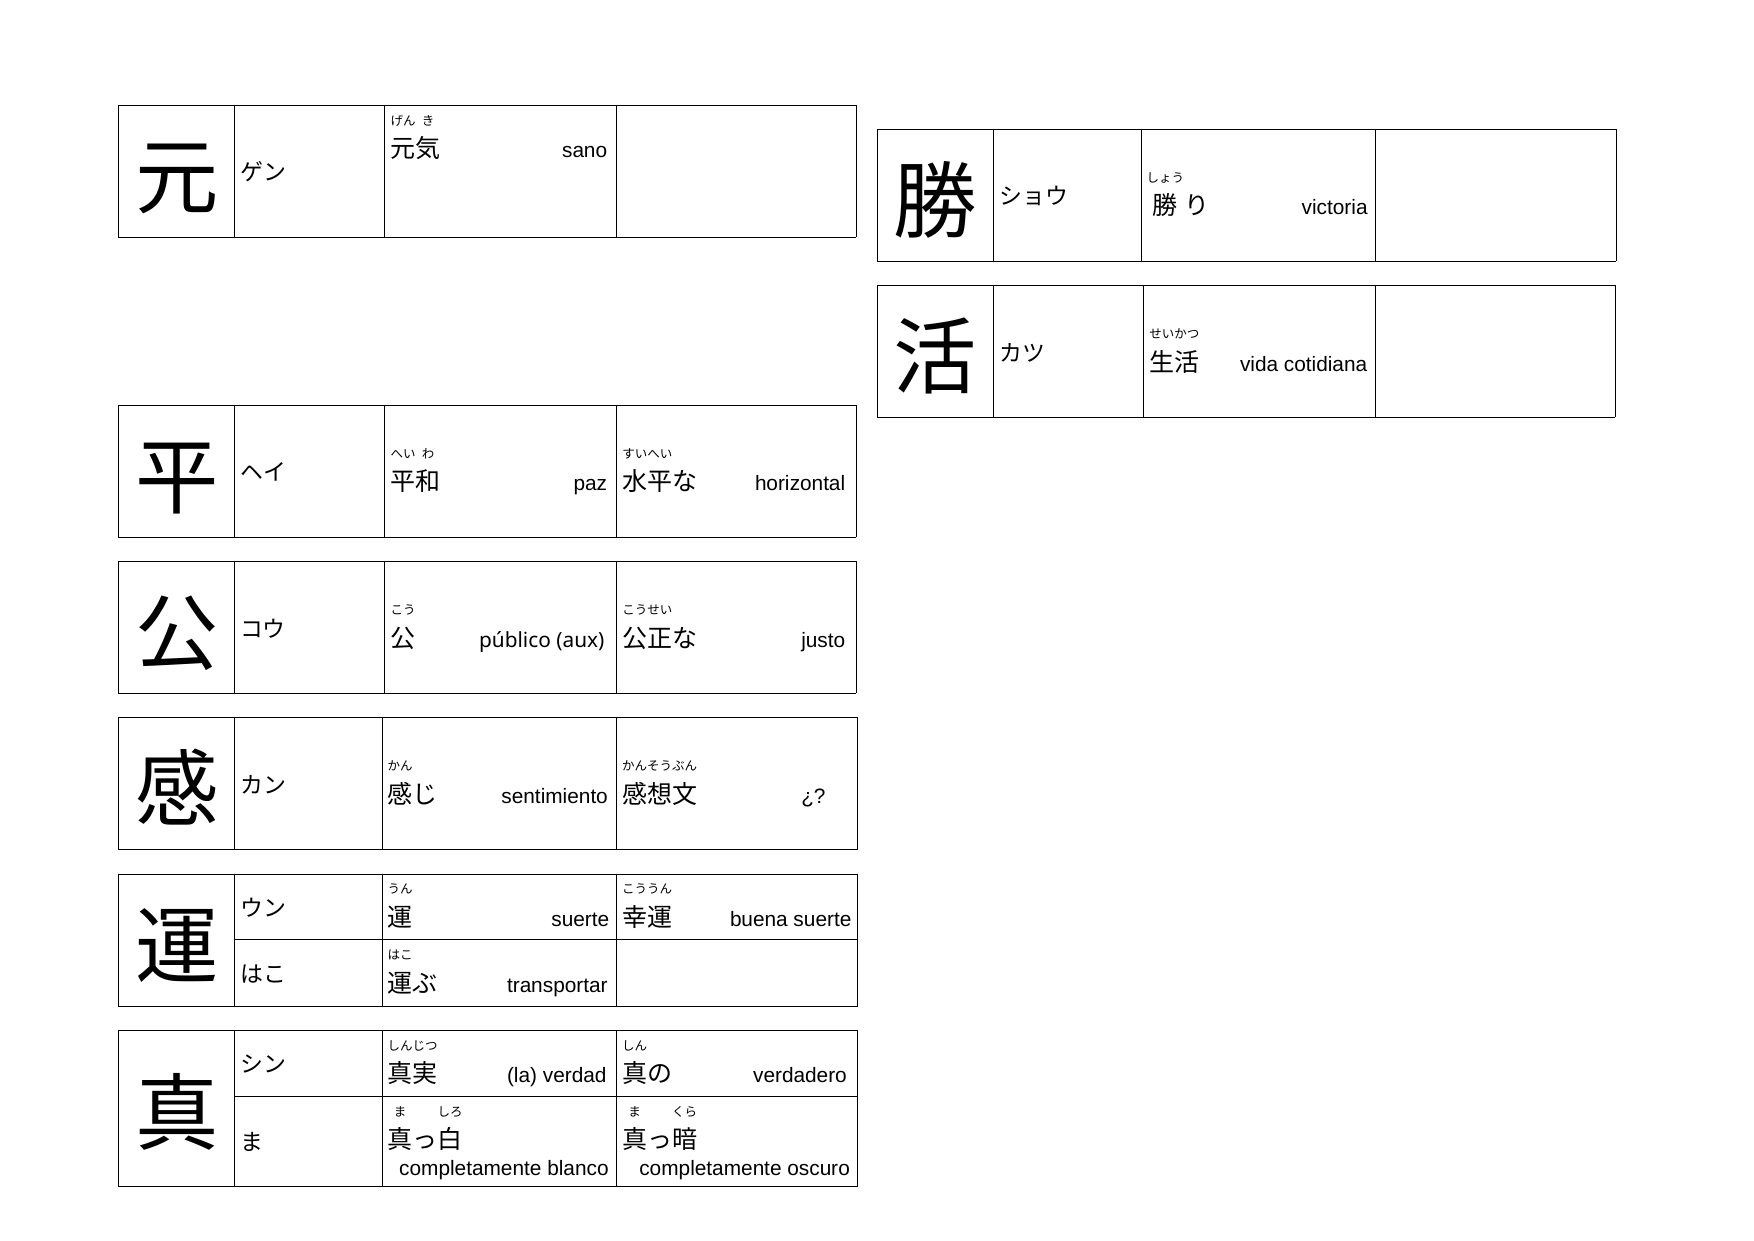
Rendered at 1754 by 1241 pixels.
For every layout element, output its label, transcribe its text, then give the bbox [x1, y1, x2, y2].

table_header カン [235, 718, 382, 849]
table_header カツ [994, 286, 1143, 417]
table_header コウ [235, 562, 384, 693]
table_header 感かんじ sentimiento [383, 718, 616, 849]
table_header 水すい平へいな horizontal [617, 406, 856, 537]
table_header 真しんの verdadero [617, 1031, 857, 1096]
table_header 幸こう運うん buena suerte [617, 875, 857, 939]
table_header 活 [878, 286, 993, 417]
table_header ヘイ [235, 406, 384, 537]
table_header 真しん実じつ (la) verdad [383, 1031, 616, 1096]
table_header 平へい和わ paz [385, 406, 616, 537]
table_header シン [235, 1031, 382, 1096]
table_cell [617, 106, 856, 237]
table_header 運うん suerte [383, 875, 616, 939]
table_cell はこ [235, 940, 382, 1006]
table_header ウン [235, 875, 382, 939]
table_cell ゲン [235, 106, 384, 237]
table_cell [617, 940, 857, 1006]
table_header 感 [119, 718, 234, 849]
table_header ショウ [994, 130, 1141, 261]
table_header [1376, 130, 1616, 261]
table_header 公こう正せいな justo [617, 562, 856, 693]
table_cell 元げん気き sano [385, 106, 616, 237]
table_header 勝しょうり victoria [1142, 130, 1375, 261]
table_cell ま [235, 1097, 382, 1186]
table_header [1376, 286, 1615, 417]
table_cell 運はこぶ transportar [383, 940, 616, 1006]
table_header 運 [119, 875, 234, 1006]
table_header 元 [119, 106, 234, 237]
table_header 平 [119, 406, 234, 537]
table_header 公こう público (aux) [385, 562, 616, 693]
table_header 勝 [878, 130, 993, 261]
table_header 生せい活かつ vida cotidiana [1144, 286, 1375, 417]
table_header 公 [119, 562, 234, 693]
table_header 真 [119, 1031, 234, 1186]
table_header 感かん想そう文ぶん ¿? [617, 718, 857, 849]
table_cell 真まっ白しろ completamente blanco [383, 1097, 616, 1186]
table_cell 真まっ暗くら completamente oscuro [617, 1097, 857, 1186]
